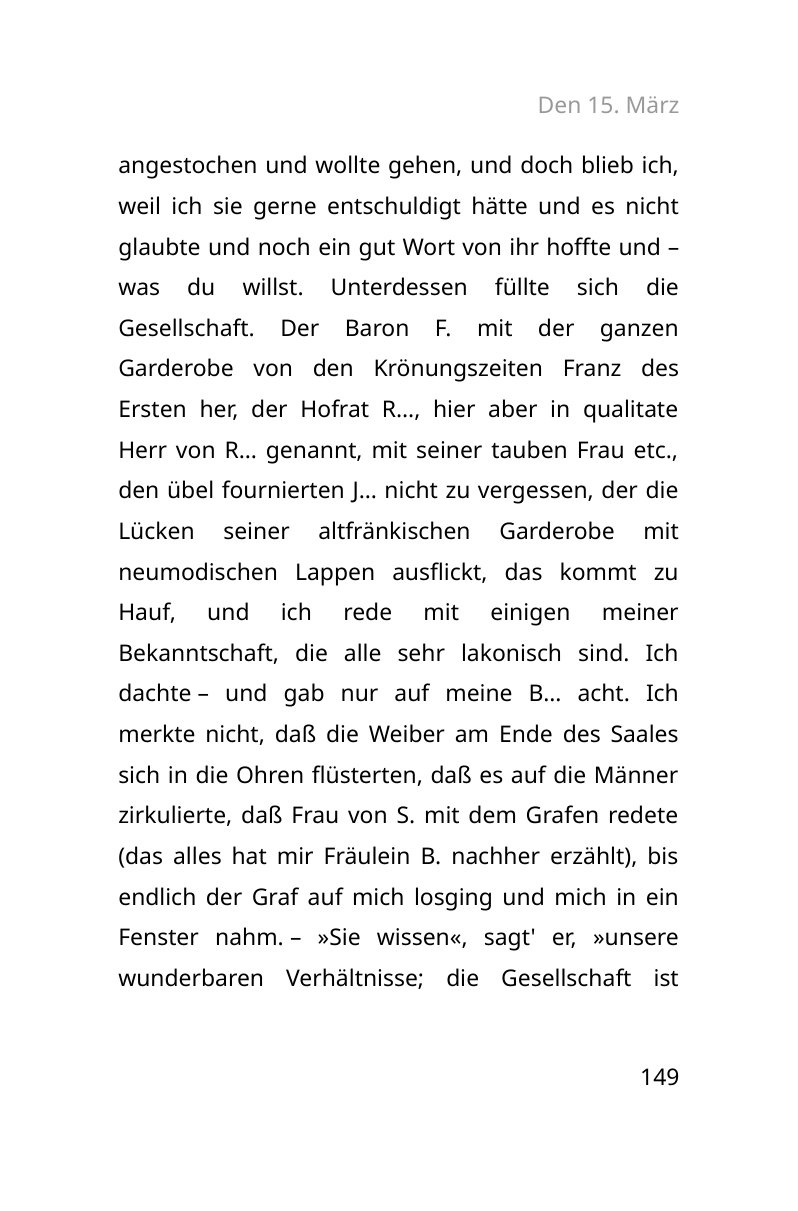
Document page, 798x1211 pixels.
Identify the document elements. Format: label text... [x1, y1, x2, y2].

text angestochen und wollte gehen, und doch blieb ich, weil ich sie gerne entschuldigt hätte und es nicht glaubte und noch ein gut Wort von ihr hoffte und – was du willst. Unterdessen füllte sich die Gesellschaft. Der Baron F. mit der ganzen Garderobe von den Krönungszeiten Franz des Ersten her, der Hofrat R…, hier aber in qualitate Herr von R… genannt, mit seiner tauben Frau etc., den übel fournierten J… nicht zu vergessen, der die Lücken seiner altfränkischen Garderobe mit neumodischen Lappen ausflickt, das kommt zu Hauf, und ich rede mit einigen meiner Bekanntschaft, die alle sehr lakonisch sind. Ich dachte – und gab nur auf meine B… acht. Ich merkte nicht, daß die Weiber am Ende des Saales sich in die Ohren flüsterten, daß es auf die Männer zirkulierte, daß Frau von S. mit dem Grafen redete (das alles hat mir Fräulein B. nachher erzählt), bis endlich der Graf auf mich losging und mich in ein Fenster nahm. – »Sie wissen«, sagt' er, »unsere wunderbaren Verhältnisse; die Gesellschaft ist [118, 149, 679, 993]
